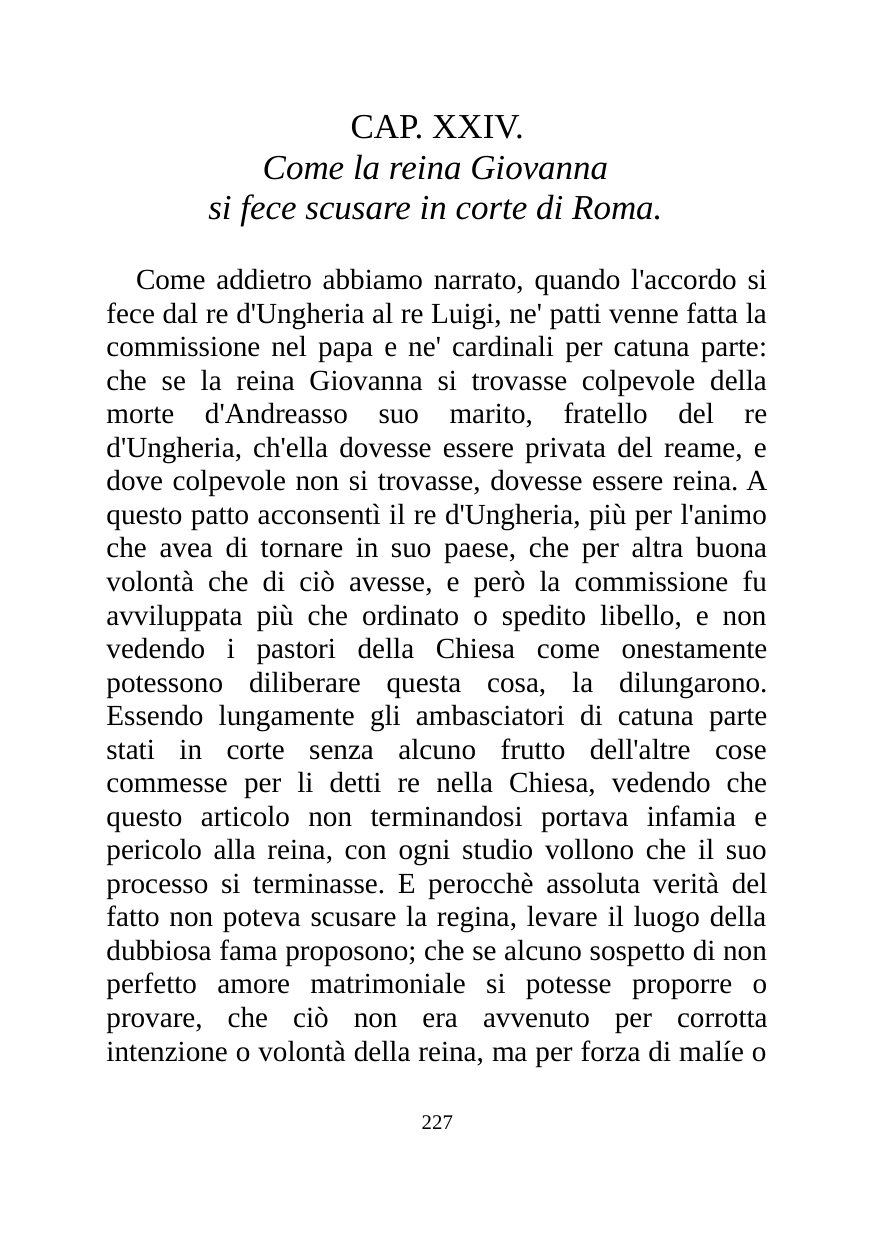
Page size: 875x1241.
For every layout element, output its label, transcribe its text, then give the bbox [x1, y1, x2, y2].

text Come addietro abbiamo narrato, quando l'accordo si fece dal re d'Ungheria al re Luigi, ne' patti venne fatta la commissione nel papa e ne' cardinali per catuna parte: che se la reina Giovanna si trovasse colpevole della morte d'Andreasso suo marito, fratello del re d'Ungheria, ch'ella dovesse essere privata del reame, e dove colpevole non si trovasse, dovesse essere reina. A questo patto acconsentì il re d'Ungheria, più per l'animo che avea di tornare in suo paese, che per altra buona volontà che di ciò avesse, e però la commissione fu avviluppata più che ordinato o spedito libello, e non vedendo i pastori della Chiesa come onestamente potessono diliberare questa cosa, la dilungarono. Essendo lungamente gli ambasciatori di catuna parte stati in corte senza alcuno frutto dell'altre cose commesse per li detti re nella Chiesa, vedendo che questo articolo non terminandosi portava infamia e pericolo alla reina, con ogni studio vollono che il suo processo si terminasse. E perocchè assoluta verità del fatto non poteva scusare la regina, levare il luogo della dubbiosa fama proposono; che se alcuno sospetto di non perfetto amore matrimoniale si potesse proporre o provare, che ciò non era avvenuto per corrotta intenzione o volontà della reina, ma per forza di malíe o [106, 262, 768, 1067]
subtitle CAP. XXIV. Come la reina Giovanna si fece scusare in corte di Roma. [106, 106, 768, 227]
